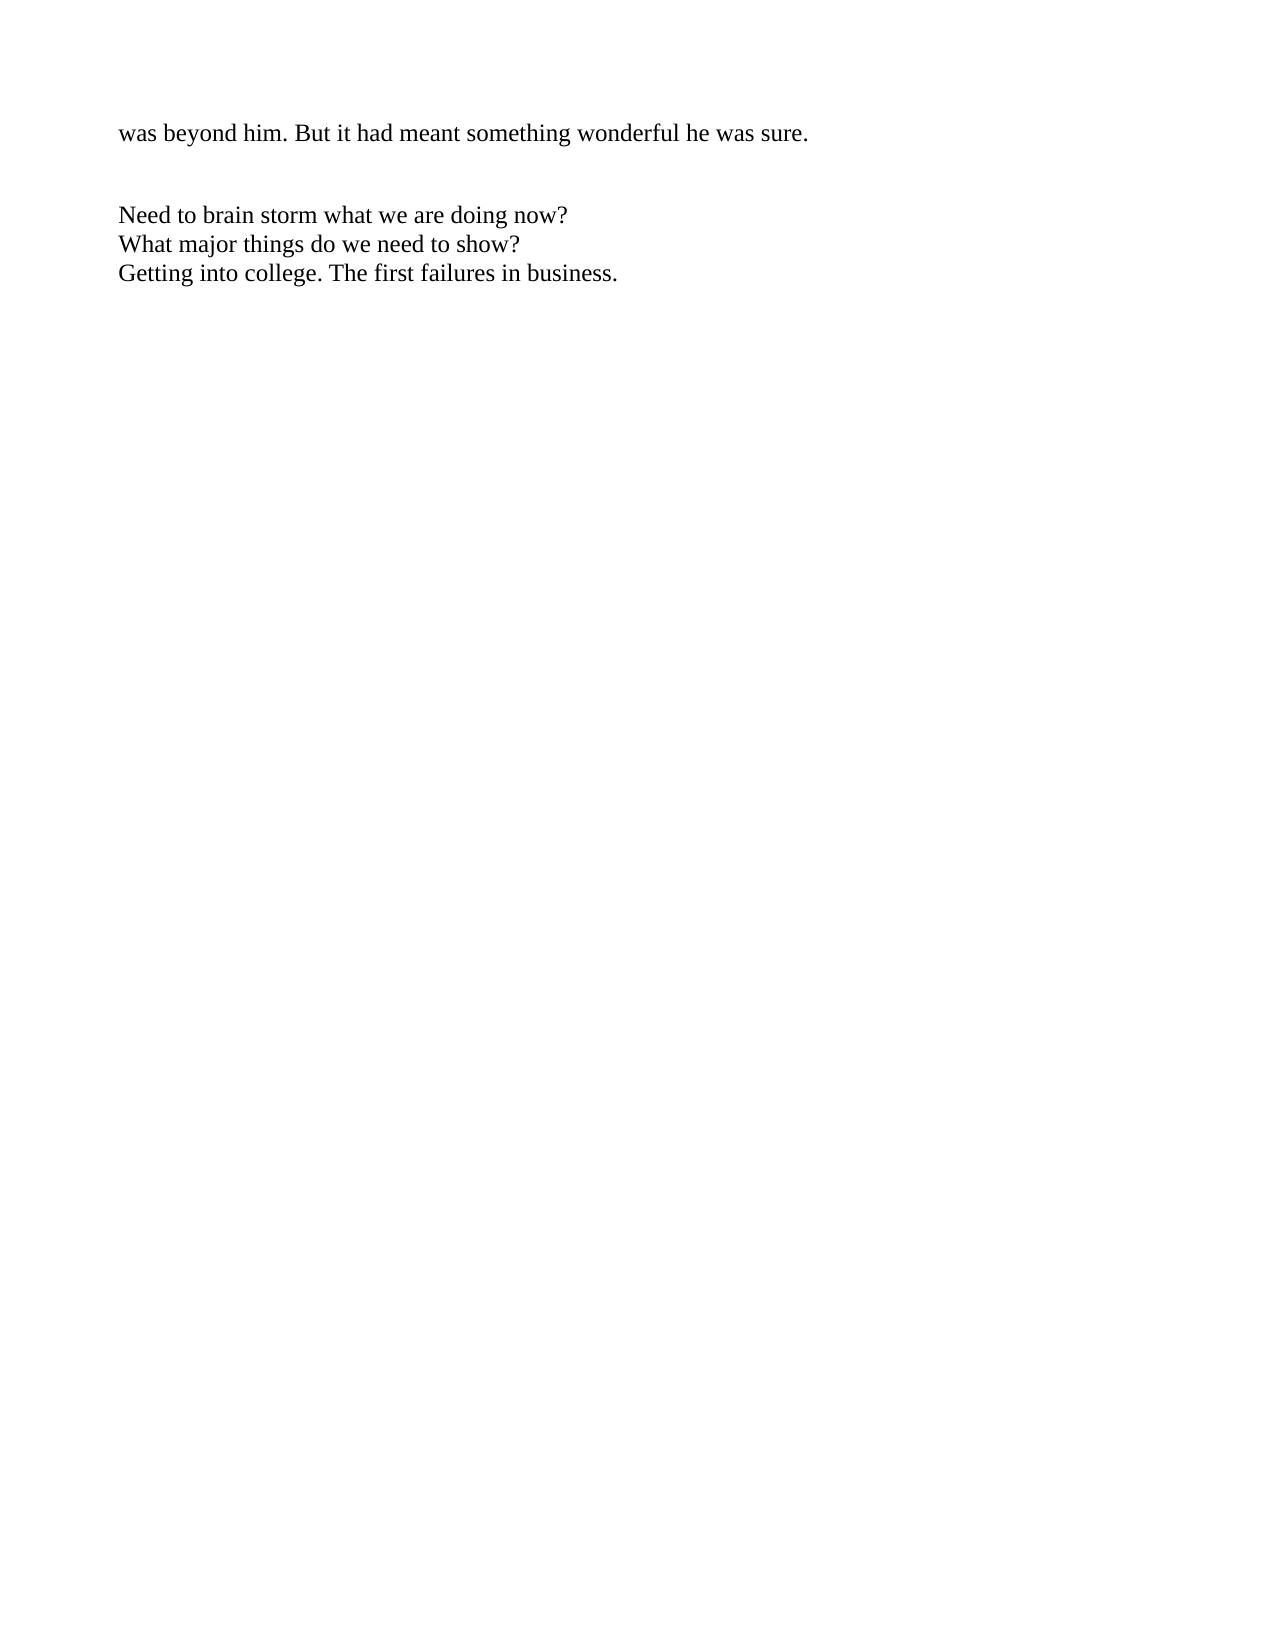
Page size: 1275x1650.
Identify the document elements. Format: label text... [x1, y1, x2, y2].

text Need to brain storm what we are doing now? What major things do we need to show? Getting into college. The first failures in business. [118, 201, 1157, 287]
text was beyond him. But it had meant something wonderful he was sure. [118, 118, 1157, 147]
